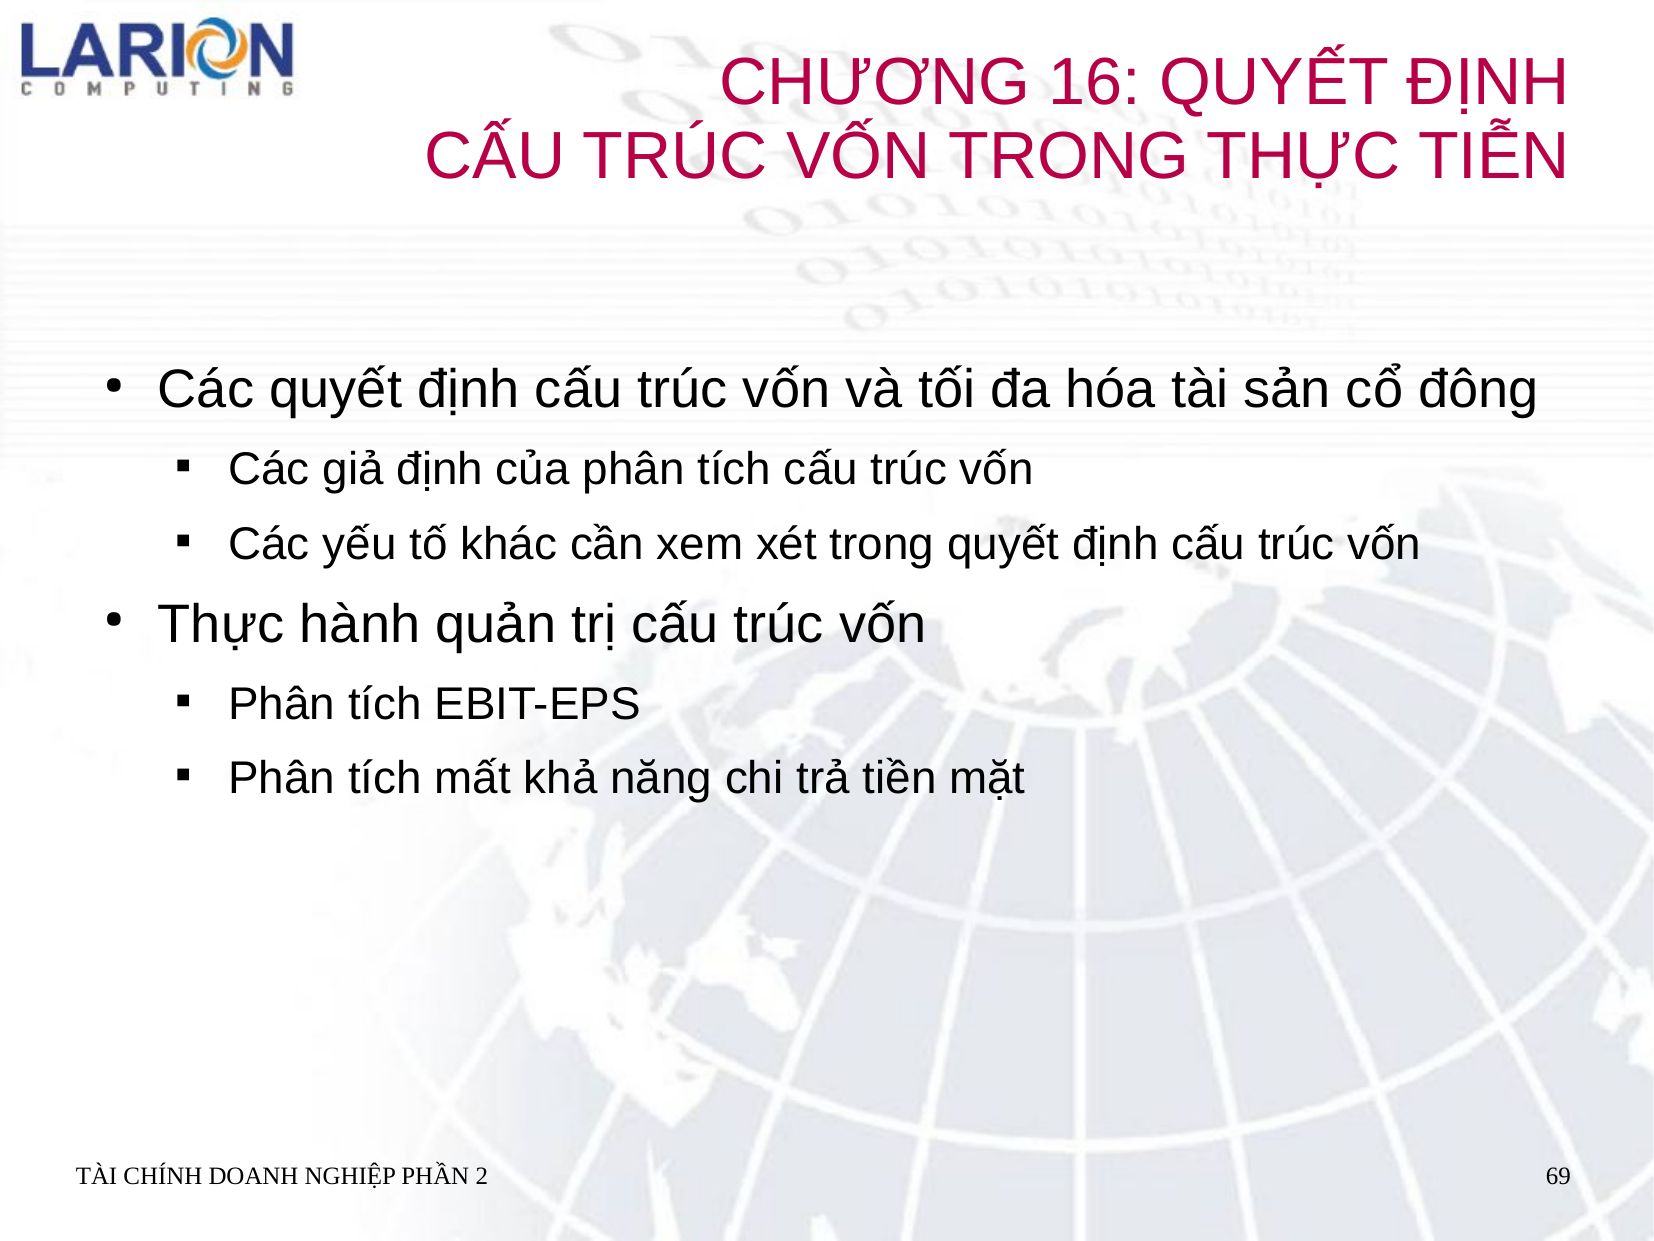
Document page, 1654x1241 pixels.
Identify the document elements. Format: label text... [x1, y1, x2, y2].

list Các quyết định cấu trúc vốn và tối đa hóa tài sản cổ đông Các giả định của phân tích cấu trúc vốn Các yếu tố khác cần xem xét trong quyết định cấu trúc vốn Thực hành quản trị cấu trúc vốn Phân tích EBIT-EPS Phân tích mất khả năng chi trả tiền mặt [86, 358, 1576, 1163]
picture [0, 0, 1654, 1241]
title CHƯƠNG 16: QUYẾT ĐỊNH CẤU TRÚC VỐN TRONG THỰC TIỄN [300, 43, 1571, 194]
